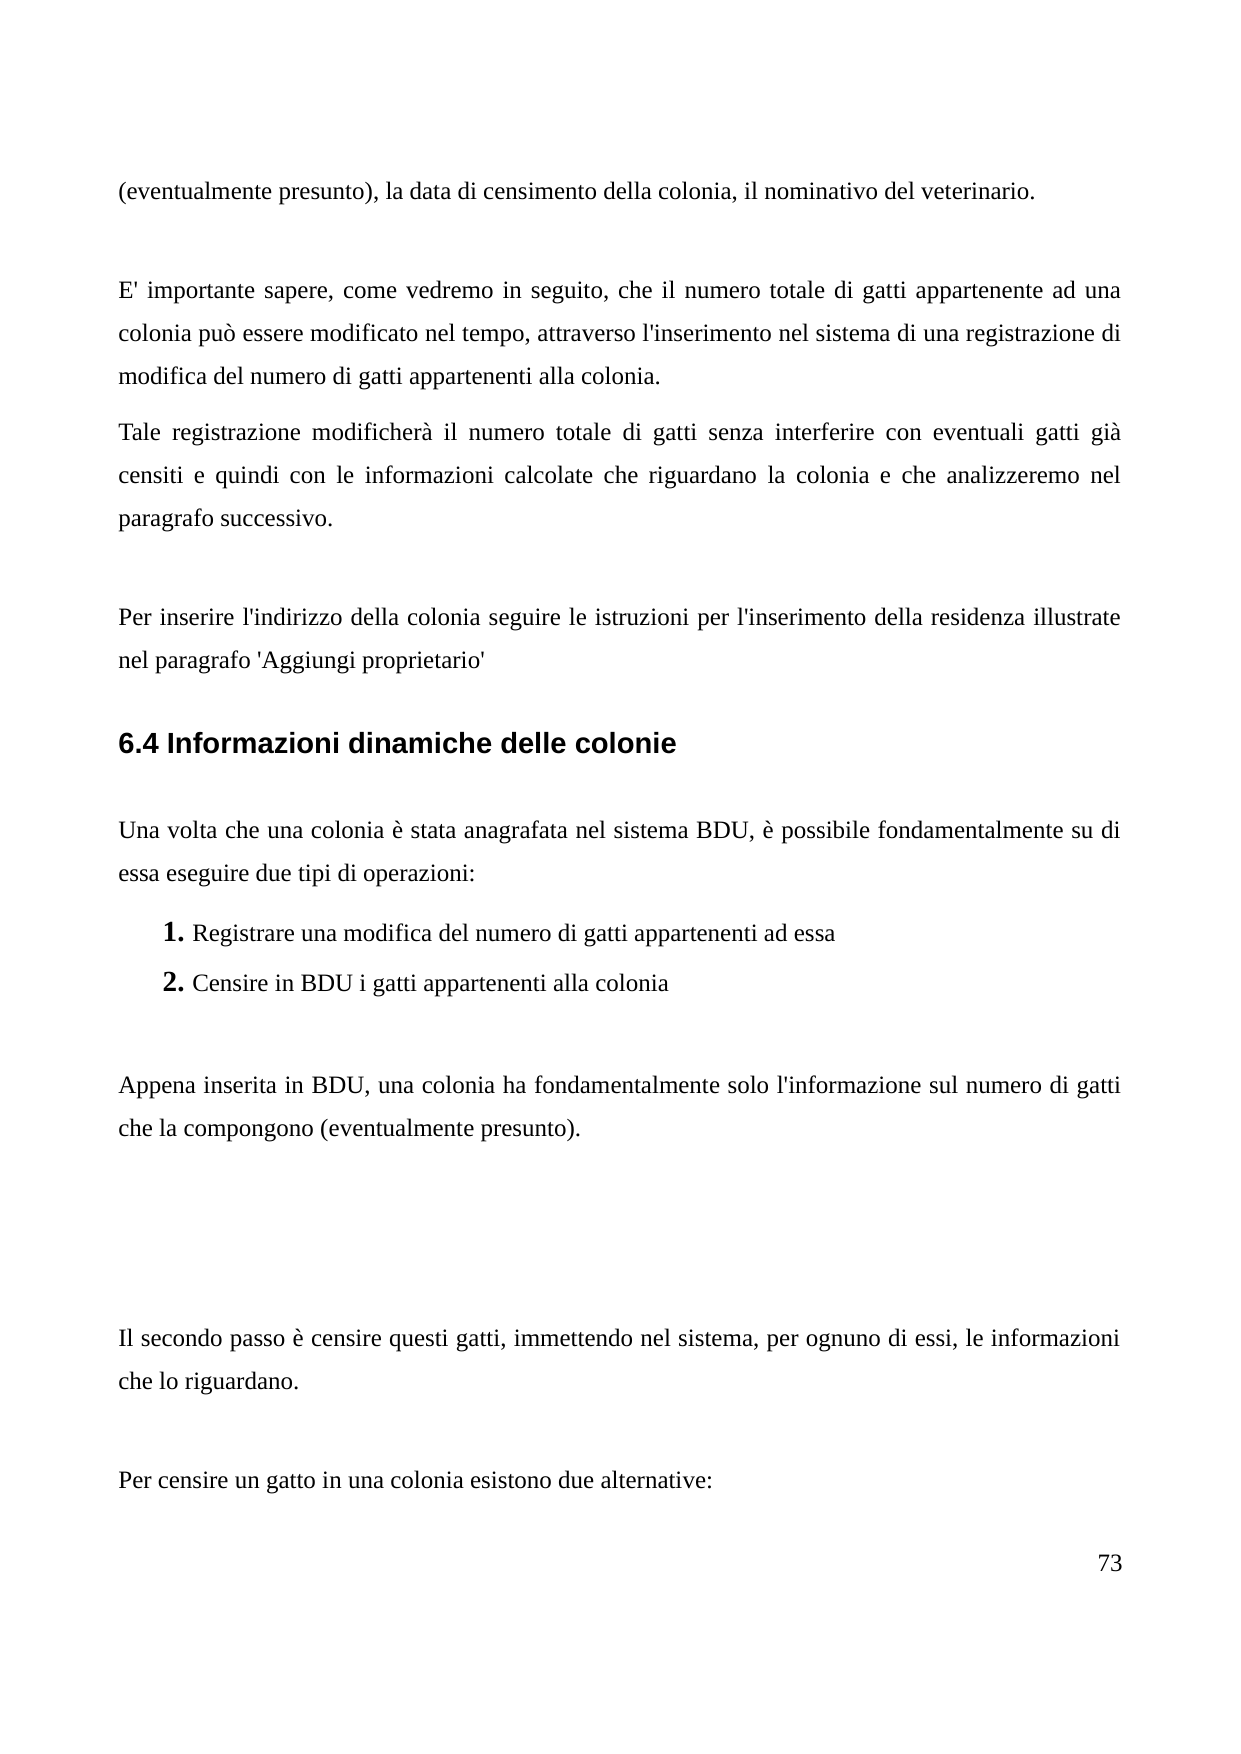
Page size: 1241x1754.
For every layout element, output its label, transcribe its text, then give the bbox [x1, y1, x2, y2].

text E' importante sapere, come vedremo in seguito, che il numero totale di gatti appartenente ad una colonia può essere modificato nel tempo, attraverso l'inserimento nel sistema di una registrazione di modifica del numero di gatti appartenenti alla colonia. [118, 232, 1122, 390]
list Registrare una modifica del numero di gatti appartenenti ad essa [162, 914, 1122, 947]
text Appena inserita in BDU, una colonia ha fondamentalmente solo l'informazione sul numero di gatti che la compongono (eventualmente presunto). [118, 1027, 1122, 1142]
text Il secondo passo è censire questi gatti, immettendo nel sistema, per ognuno di essi, le informazioni che lo riguardano. [118, 1280, 1122, 1395]
text Una volta che una colonia è stata anagrafata nel sistema BDU, è possibile fondamentalmente su di essa eseguire due tipi di operazioni: [118, 772, 1122, 887]
subtitle 6.4 Informazioni dinamiche delle colonie [118, 726, 1122, 759]
text Per inserire l'indirizzo della colonia seguire le istruzioni per l'inserimento della residenza illustrate nel paragrafo 'Aggiungi proprietario' [118, 559, 1122, 674]
text Tale registrazione modificherà il numero totale di gatti senza interferire con eventuali gatti già censiti e quindi con le informazioni calcolate che riguardano la colonia e che analizzeremo nel paragrafo successivo. [118, 417, 1122, 532]
list Censire in BDU i gatti appartenenti alla colonia [162, 964, 1122, 997]
text Per censire un gatto in una colonia esistono due alternative: [118, 1422, 1122, 1494]
text (eventualmente presunto), la data di censimento della colonia, il nominativo del veterinario. [118, 176, 1122, 205]
